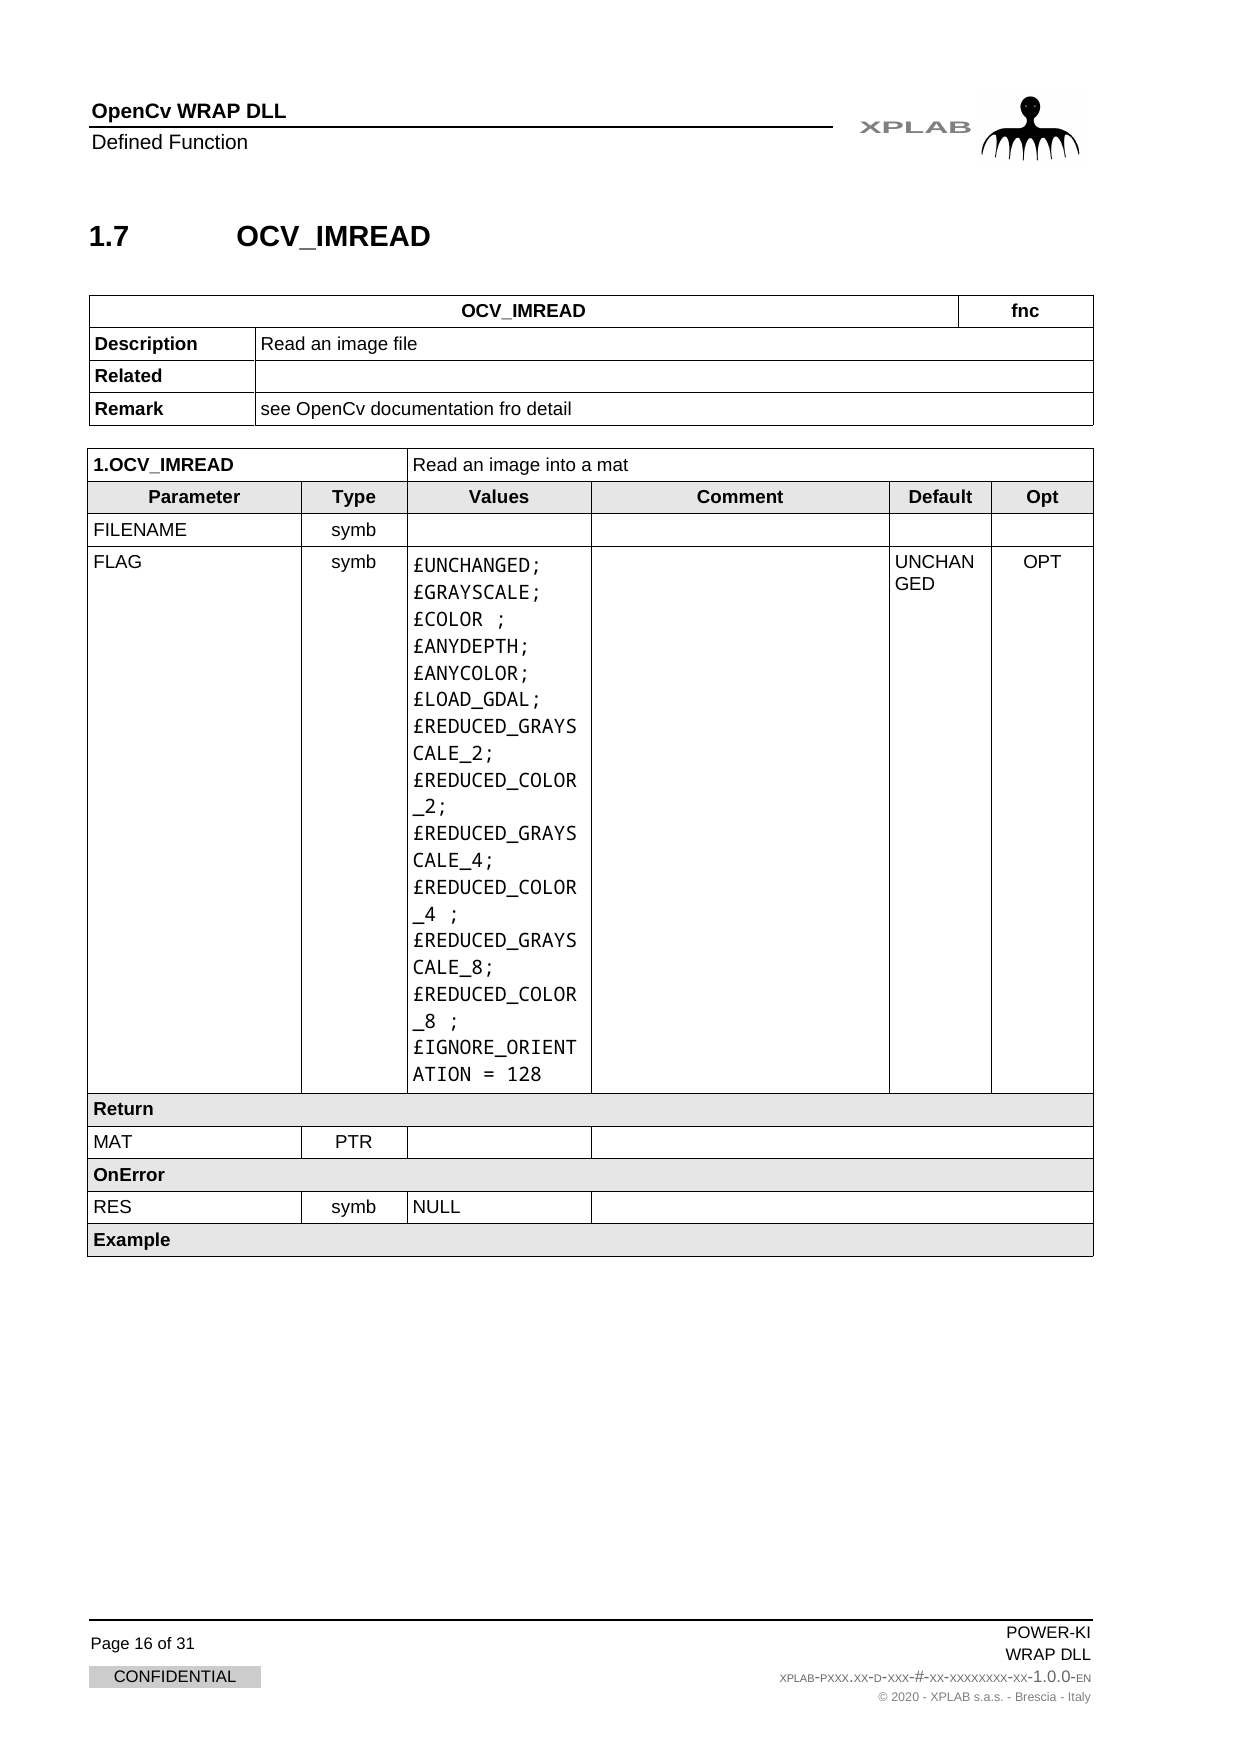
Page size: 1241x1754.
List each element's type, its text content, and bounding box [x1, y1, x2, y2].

table_cell Type [302, 482, 407, 513]
table_cell £UNCHANGED; £GRAYSCALE; £COLOR ; £ANYDEPTH; £ANYCOLOR; £LOAD_GDAL; £REDUCED_GRAYSCALE_2; £REDUCED_COLOR_2; £REDUCED_GRAYSCALE_4; £REDUCED_COLOR_4 ; £REDUCED_GRAYSCALE_8; £REDUCED_COLOR_8 ; £IGNORE_ORIENTATION = 128 [408, 547, 591, 1093]
table_header OCV_IMREAD [90, 296, 958, 327]
table_cell [592, 547, 889, 1093]
table_cell symb [302, 514, 407, 546]
table_cell [408, 514, 591, 546]
table_header Read an image into a mat [408, 449, 1093, 481]
table_cell [592, 514, 889, 546]
table_cell Related [90, 361, 254, 392]
table_cell MAT [88, 1127, 301, 1158]
table_cell Return [88, 1094, 1093, 1126]
table_cell symb [302, 547, 407, 1093]
table_cell see OpenCv documentation fro detail [256, 393, 1093, 425]
table_cell [408, 1127, 591, 1158]
table_cell Comment [592, 482, 889, 513]
table_cell [592, 1192, 1093, 1223]
picture [978, 92, 1083, 164]
table_cell OPT [992, 547, 1093, 1093]
table_cell Opt [992, 482, 1093, 513]
subtitle OCV_IMREAD [88, 220, 1093, 252]
table_cell [592, 1127, 1093, 1158]
table_cell PTR [302, 1127, 407, 1158]
table_header 1.OCV_IMREAD [88, 449, 407, 481]
table_header fnc [959, 296, 1093, 327]
table_cell NULL [408, 1192, 591, 1223]
table_cell symb [302, 1192, 407, 1223]
table_cell Remark [90, 393, 254, 425]
table_cell [890, 514, 991, 546]
table_cell Parameter [88, 482, 301, 513]
table_cell UNCHANGED [890, 547, 991, 1093]
table_cell OnError [88, 1159, 1093, 1191]
table_cell [256, 361, 1093, 392]
table_cell FLAG [88, 547, 301, 1093]
table_cell Example [88, 1224, 1093, 1256]
table_cell FILENAME [88, 514, 301, 546]
table_cell Values [408, 482, 591, 513]
table_cell [992, 514, 1093, 546]
table_cell Read an image file [256, 328, 1093, 360]
table_cell RES [88, 1192, 301, 1223]
table_cell Description [90, 328, 254, 360]
table_cell Default [890, 482, 991, 513]
